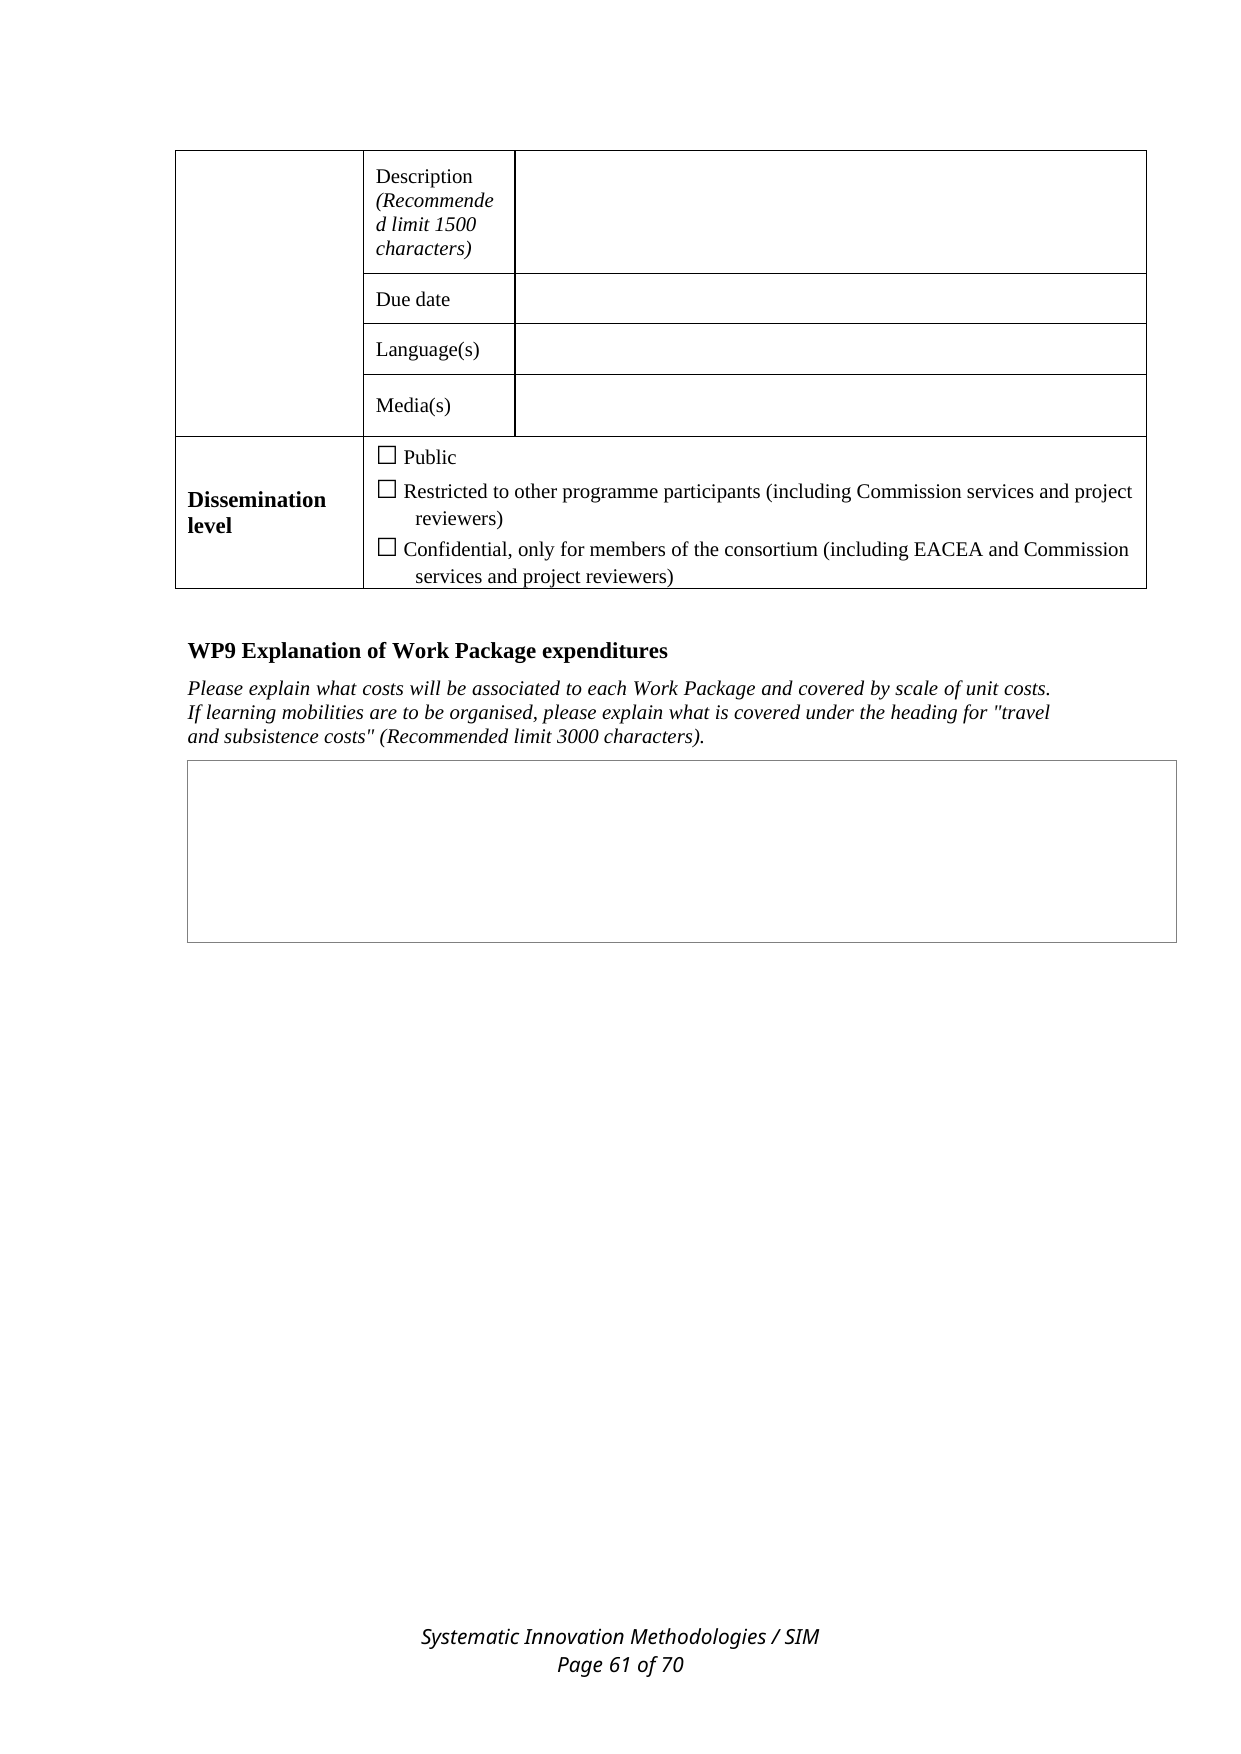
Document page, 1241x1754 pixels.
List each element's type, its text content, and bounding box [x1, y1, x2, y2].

table_cell Language(s) [364, 324, 514, 373]
table_cell Media(s) [364, 375, 514, 436]
table_cell Due date [364, 274, 514, 323]
table_cell [516, 274, 1146, 323]
table_cell [516, 375, 1146, 436]
table_cell [516, 151, 1146, 273]
table_header [188, 761, 1176, 942]
table_cell Description (Recommended limit 1500 characters) [364, 151, 514, 273]
table_cell [516, 324, 1146, 373]
table_header [176, 151, 363, 436]
text Please explain what costs will be associated to each Work Package and covered by scale of unit costs. If learning mobilities are to be organised, please explain what is covered under the heading for "travel and subsistence costs" (Recommended limit 3000 characters). [187, 676, 1053, 748]
table_cell ☐ Public ☐ Restricted to other programme participants (including Commission services and project reviewers) ☐ Confidential, only for members of the consortium (including EACEA and Commission services and project reviewers) [364, 437, 1146, 588]
table_cell Dissemination level [176, 437, 363, 588]
text WP9 Explanation of Work Package expenditures [187, 637, 1053, 663]
